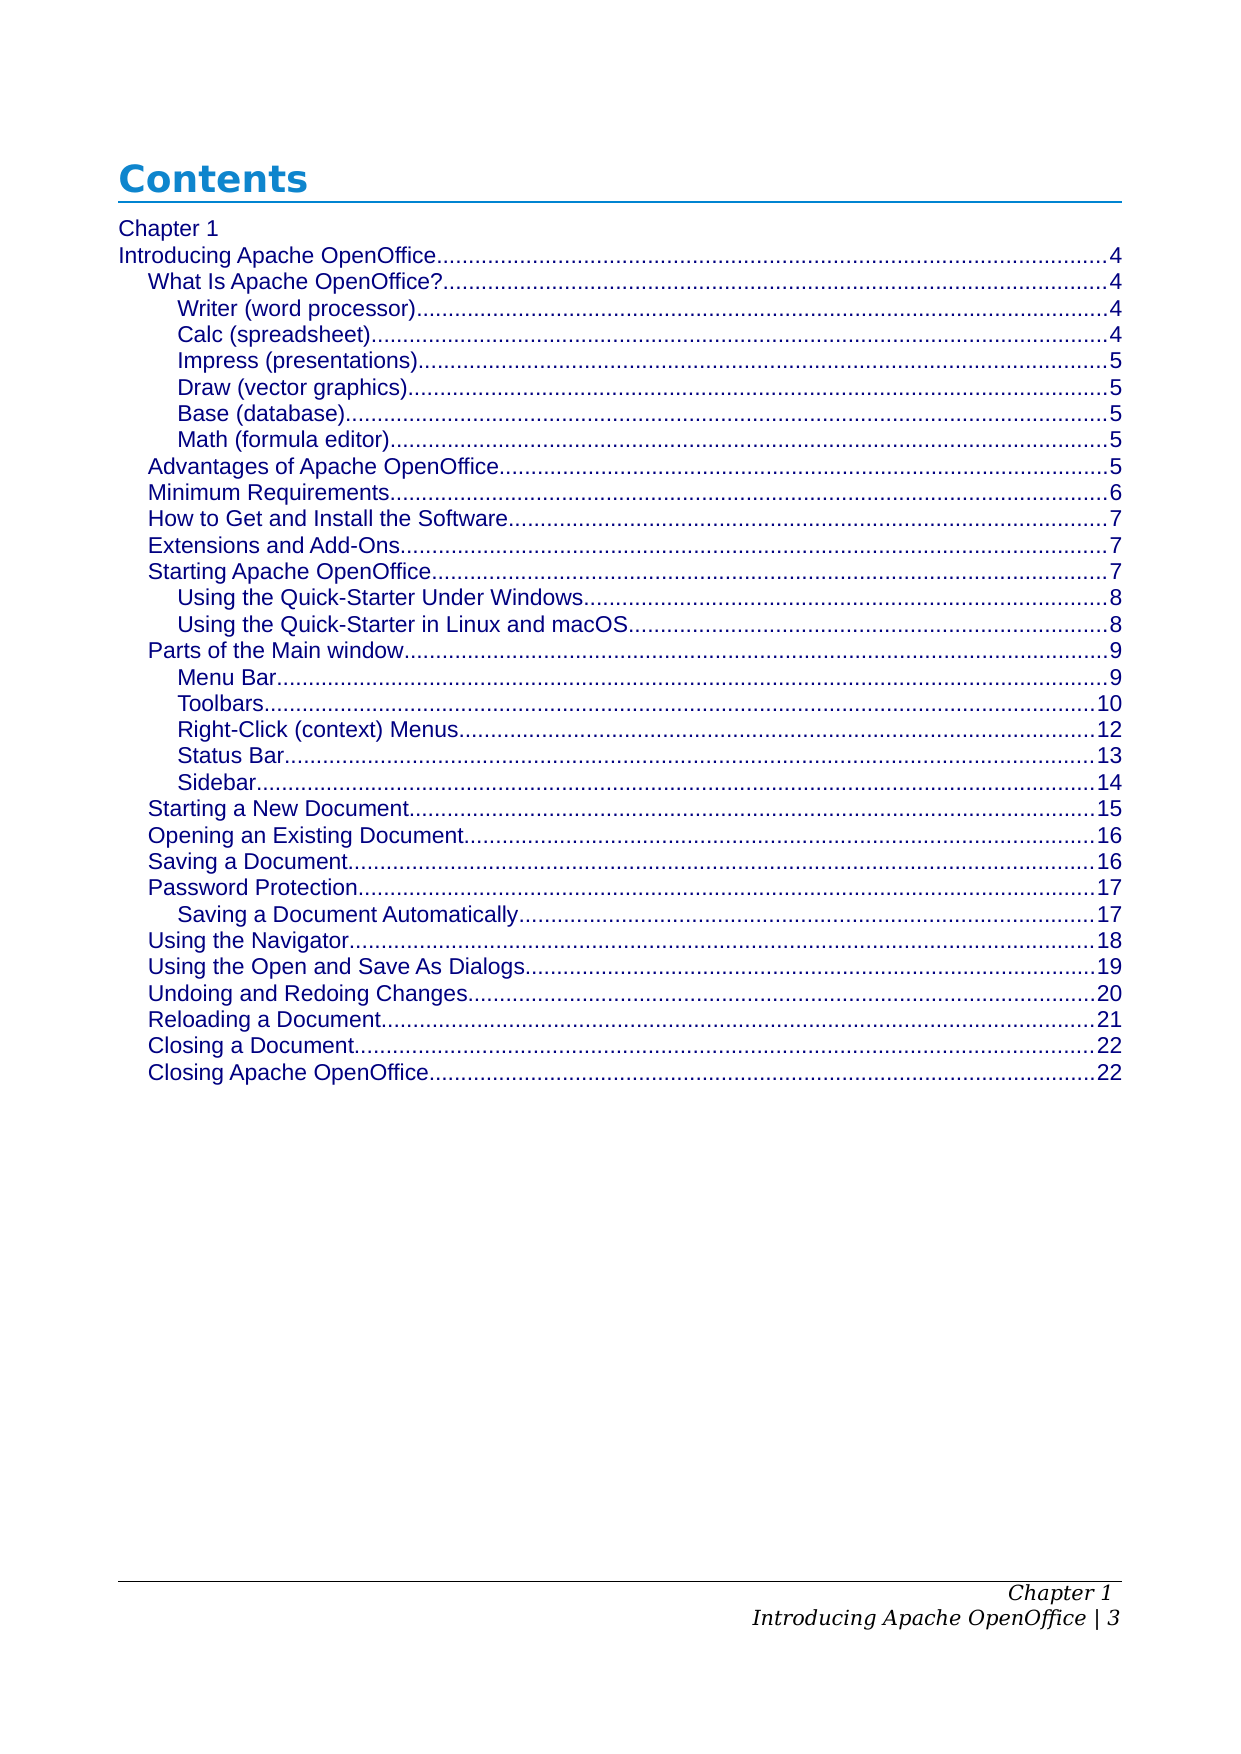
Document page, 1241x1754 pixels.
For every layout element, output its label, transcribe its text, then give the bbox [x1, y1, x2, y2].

text Minimum Requirements 6 [148, 479, 1122, 505]
text Calc (spreadsheet) 4 [177, 321, 1122, 347]
text Right-Click (context) Menus 12 [177, 716, 1122, 742]
text Toolbars 10 [177, 690, 1122, 716]
text Password Protection 17 [148, 874, 1122, 901]
text How to Get and Install the Software 7 [148, 505, 1122, 532]
text Saving a Document 16 [148, 848, 1122, 874]
text Draw (vector graphics) 5 [177, 373, 1122, 400]
text Using the Open and Save As Dialogs 19 [148, 953, 1122, 980]
text Base (database) 5 [177, 400, 1122, 426]
text Math (formula editor) 5 [177, 426, 1122, 453]
text Impress (presentations) 5 [177, 347, 1122, 373]
text Advantages of Apache OpenOffice 5 [148, 453, 1122, 479]
text Reloading a Document 21 [148, 1006, 1122, 1032]
text Closing Apache OpenOffice 22 [148, 1059, 1122, 1085]
text Using the Navigator 18 [148, 927, 1122, 953]
text Opening an Existing Document 16 [148, 822, 1122, 848]
text Closing a Document 22 [148, 1032, 1122, 1059]
text Using the Quick-Starter in Linux and macOS 8 [177, 611, 1122, 637]
text Status Bar 13 [177, 742, 1122, 769]
text Saving a Document Automatically 17 [177, 901, 1122, 927]
text Contents [118, 157, 1122, 201]
text Parts of the Main window 9 [148, 637, 1122, 663]
text Sidebar 14 [177, 769, 1122, 795]
text What Is Apache OpenOffice? 4 [148, 268, 1122, 294]
text Using the Quick-Starter Under Windows 8 [177, 584, 1122, 611]
text Chapter 1 Introducing Apache OpenOffice 4 [118, 215, 1122, 268]
text Menu Bar 9 [177, 663, 1122, 690]
text Undoing and Redoing Changes 20 [148, 980, 1122, 1006]
text Writer (word processor) 4 [177, 294, 1122, 321]
text Starting a New Document 15 [148, 795, 1122, 822]
text Starting Apache OpenOffice 7 [148, 558, 1122, 584]
text Extensions and Add-Ons 7 [148, 532, 1122, 558]
